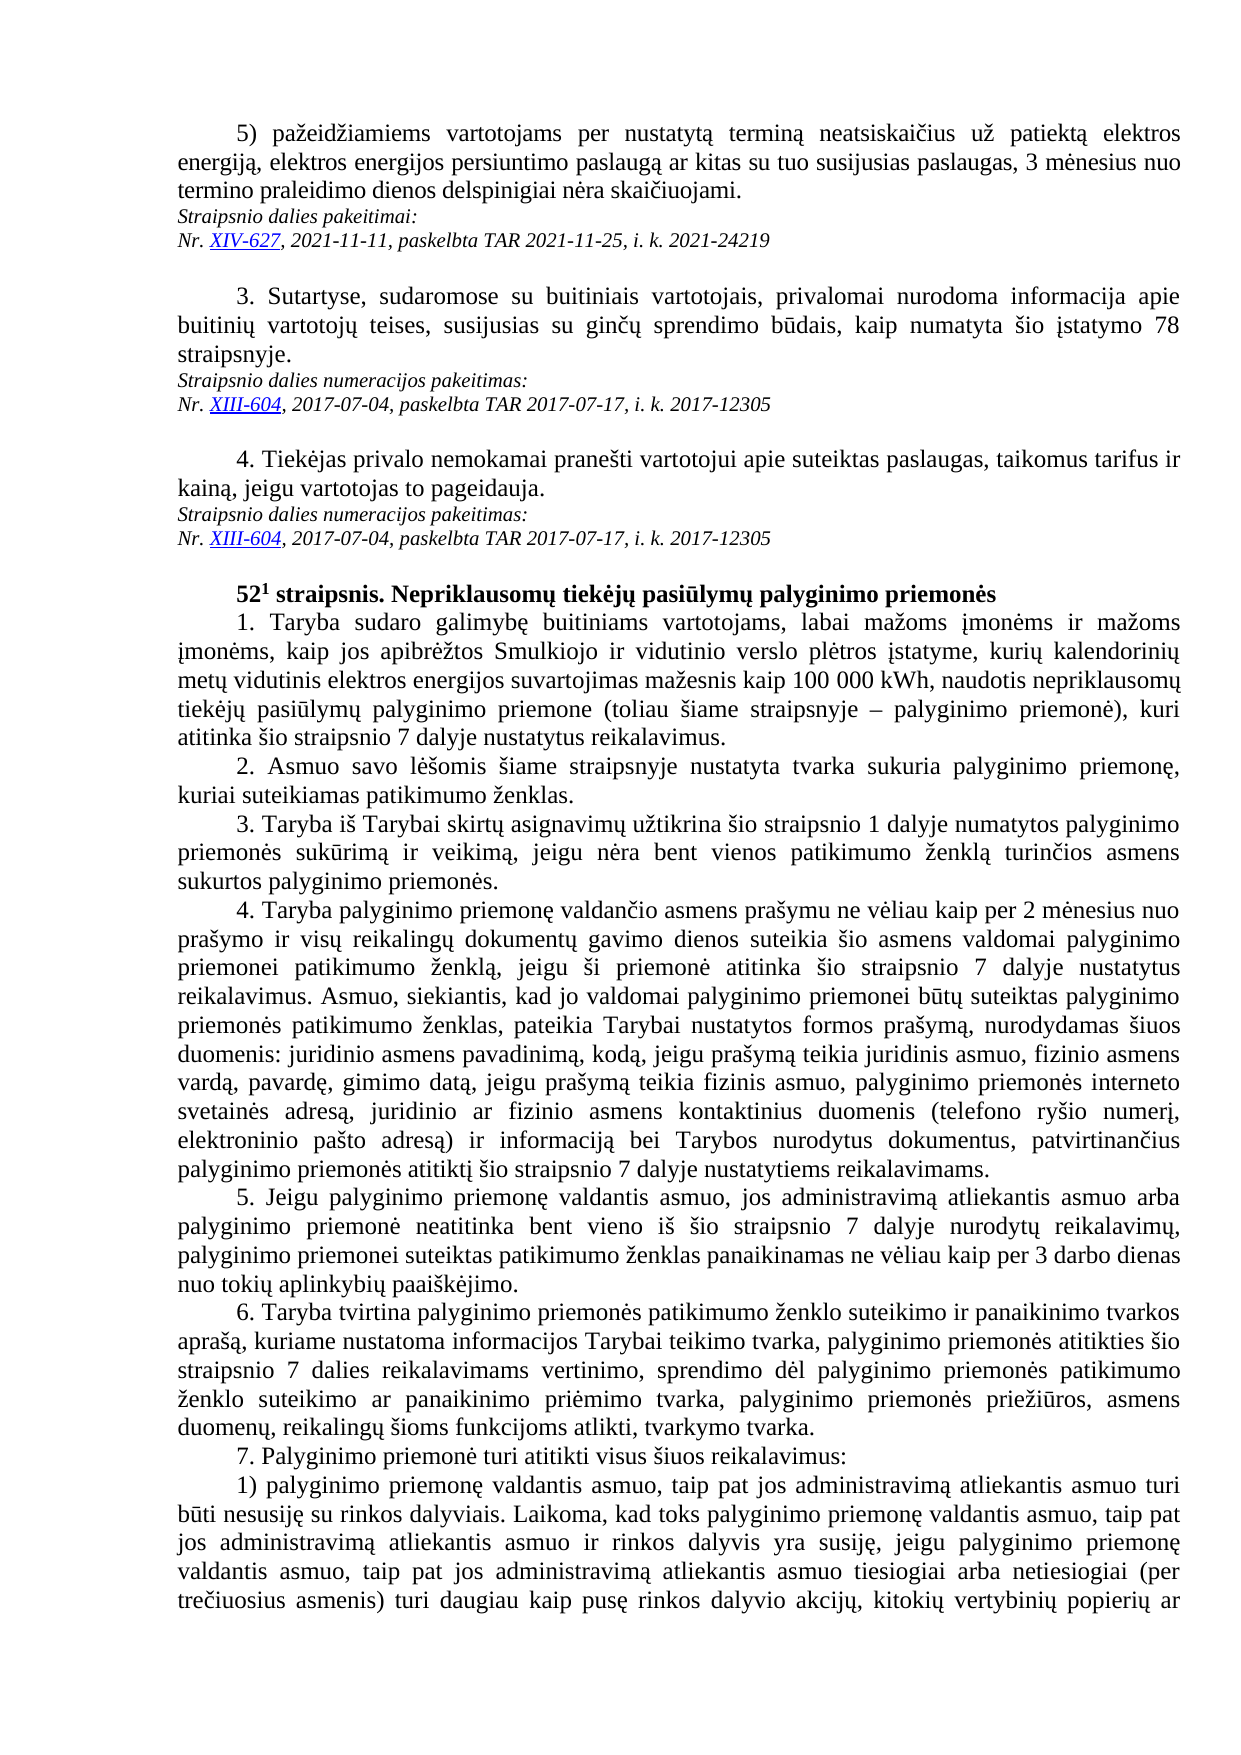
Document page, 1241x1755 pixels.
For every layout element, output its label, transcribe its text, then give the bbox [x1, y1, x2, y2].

text Nr. XIII-604, 2017-07-04, paskelbta TAR 2017-07-17, i. k. 2017-12305 [177, 526, 1181, 550]
text Straipsnio dalies numeracijos pakeitimas: [177, 502, 1181, 526]
text 5) pažeidžiamiems vartotojams per nustatytą terminą neatsiskaičius už patiektą elektros energiją, elektros energijos persiuntimo paslaugą ar kitas su tuo susijusias paslaugas, 3 mėnesius nuo termino praleidimo dienos delspinigiai nėra skaičiuojami. [177, 118, 1181, 204]
text 4. Tiekėjas privalo nemokamai pranešti vartotojui apie suteiktas paslaugas, taikomus tarifus ir kainą, jeigu vartotojas to pageidauja. [177, 444, 1181, 502]
text 2. Asmuo savo lėšomis šiame straipsnyje nustatyta tvarka sukuria palyginimo priemonę, kuriai suteikiamas patikimumo ženklas. [177, 751, 1181, 809]
text Nr. XIV-627, 2021-11-11, paskelbta TAR 2021-11-25, i. k. 2021-24219 [177, 228, 1181, 252]
text 5. Jeigu palyginimo priemonę valdantis asmuo, jos administravimą atliekantis asmuo arba palyginimo priemonė neatitinka bent vieno iš šio straipsnio 7 dalyje nurodytų reikalavimų, palyginimo priemonei suteiktas patikimumo ženklas panaikinamas ne vėliau kaip per 3 darbo dienas nuo tokių aplinkybių paaiškėjimo. [177, 1182, 1181, 1297]
text 1. Taryba sudaro galimybę buitiniams vartotojams, labai mažoms įmonėms ir mažoms įmonėms, kaip jos apibrėžtos Smulkiojo ir vidutinio verslo plėtros įstatyme, kurių kalendorinių metų vidutinis elektros energijos suvartojimas mažesnis kaip 100 000 kWh, naudotis nepriklausomų tiekėjų pasiūlymų palyginimo priemone (toliau šiame straipsnyje – palyginimo priemonė), kuri atitinka šio straipsnio 7 dalyje nustatytus reikalavimus. [177, 607, 1181, 751]
text 521 straipsnis. Nepriklausomų tiekėjų pasiūlymų palyginimo priemonės [177, 579, 1181, 607]
text Straipsnio dalies pakeitimai: [177, 204, 1181, 228]
text 1) palyginimo priemonę valdantis asmuo, taip pat jos administravimą atliekantis asmuo turi būti nesusiję su rinkos dalyviais. Laikoma, kad toks palyginimo priemonę valdantis asmuo, taip pat jos administravimą atliekantis asmuo ir rinkos dalyvis yra susiję, jeigu palyginimo priemonę valdantis asmuo, taip pat jos administravimą atliekantis asmuo tiesiogiai arba netiesiogiai (per trečiuosius asmenis) turi daugiau kaip pusę rinkos dalyvio akcijų, kitokių vertybinių popierių ar [177, 1470, 1181, 1614]
text 3. Sutartyse, sudaromose su buitiniais vartotojais, privalomai nurodoma informacija apie buitinių vartotojų teises, susijusias su ginčų sprendimo būdais, kaip numatyta šio įstatymo 78 straipsnyje. [177, 281, 1181, 367]
text 4. Taryba palyginimo priemonę valdančio asmens prašymu ne vėliau kaip per 2 mėnesius nuo prašymo ir visų reikalingų dokumentų gavimo dienos suteikia šio asmens valdomai palyginimo priemonei patikimumo ženklą, jeigu ši priemonė atitinka šio straipsnio 7 dalyje nustatytus reikalavimus. Asmuo, siekiantis, kad jo valdomai palyginimo priemonei būtų suteiktas palyginimo priemonės patikimumo ženklas, pateikia Tarybai nustatytos formos prašymą, nurodydamas šiuos duomenis: juridinio asmens pavadinimą, kodą, jeigu prašymą teikia juridinis asmuo, fizinio asmens vardą, pavardę, gimimo datą, jeigu prašymą teikia fizinis asmuo, palyginimo priemonės interneto svetainės adresą, juridinio ar fizinio asmens kontaktinius duomenis (telefono ryšio numerį, elektroninio pašto adresą) ir informaciją bei Tarybos nurodytus dokumentus, patvirtinančius palyginimo priemonės atitiktį šio straipsnio 7 dalyje nustatytiems reikalavimams. [177, 895, 1181, 1182]
text Straipsnio dalies numeracijos pakeitimas: [177, 367, 1181, 392]
text 3. Taryba iš Tarybai skirtų asignavimų užtikrina šio straipsnio 1 dalyje numatytos palyginimo priemonės sukūrimą ir veikimą, jeigu nėra bent vienos patikimumo ženklą turinčios asmens sukurtos palyginimo priemonės. [177, 809, 1181, 895]
text Nr. XIII-604, 2017-07-04, paskelbta TAR 2017-07-17, i. k. 2017-12305 [177, 392, 1181, 416]
text 7. Palyginimo priemonė turi atitikti visus šiuos reikalavimus: [177, 1441, 1181, 1470]
text 6. Taryba tvirtina palyginimo priemonės patikimumo ženklo suteikimo ir panaikinimo tvarkos aprašą, kuriame nustatoma informacijos Tarybai teikimo tvarka, palyginimo priemonės atitikties šio straipsnio 7 dalies reikalavimams vertinimo, sprendimo dėl palyginimo priemonės patikimumo ženklo suteikimo ar panaikinimo priėmimo tvarka, palyginimo priemonės priežiūros, asmens duomenų, reikalingų šioms funkcijoms atlikti, tvarkymo tvarka. [177, 1297, 1181, 1441]
